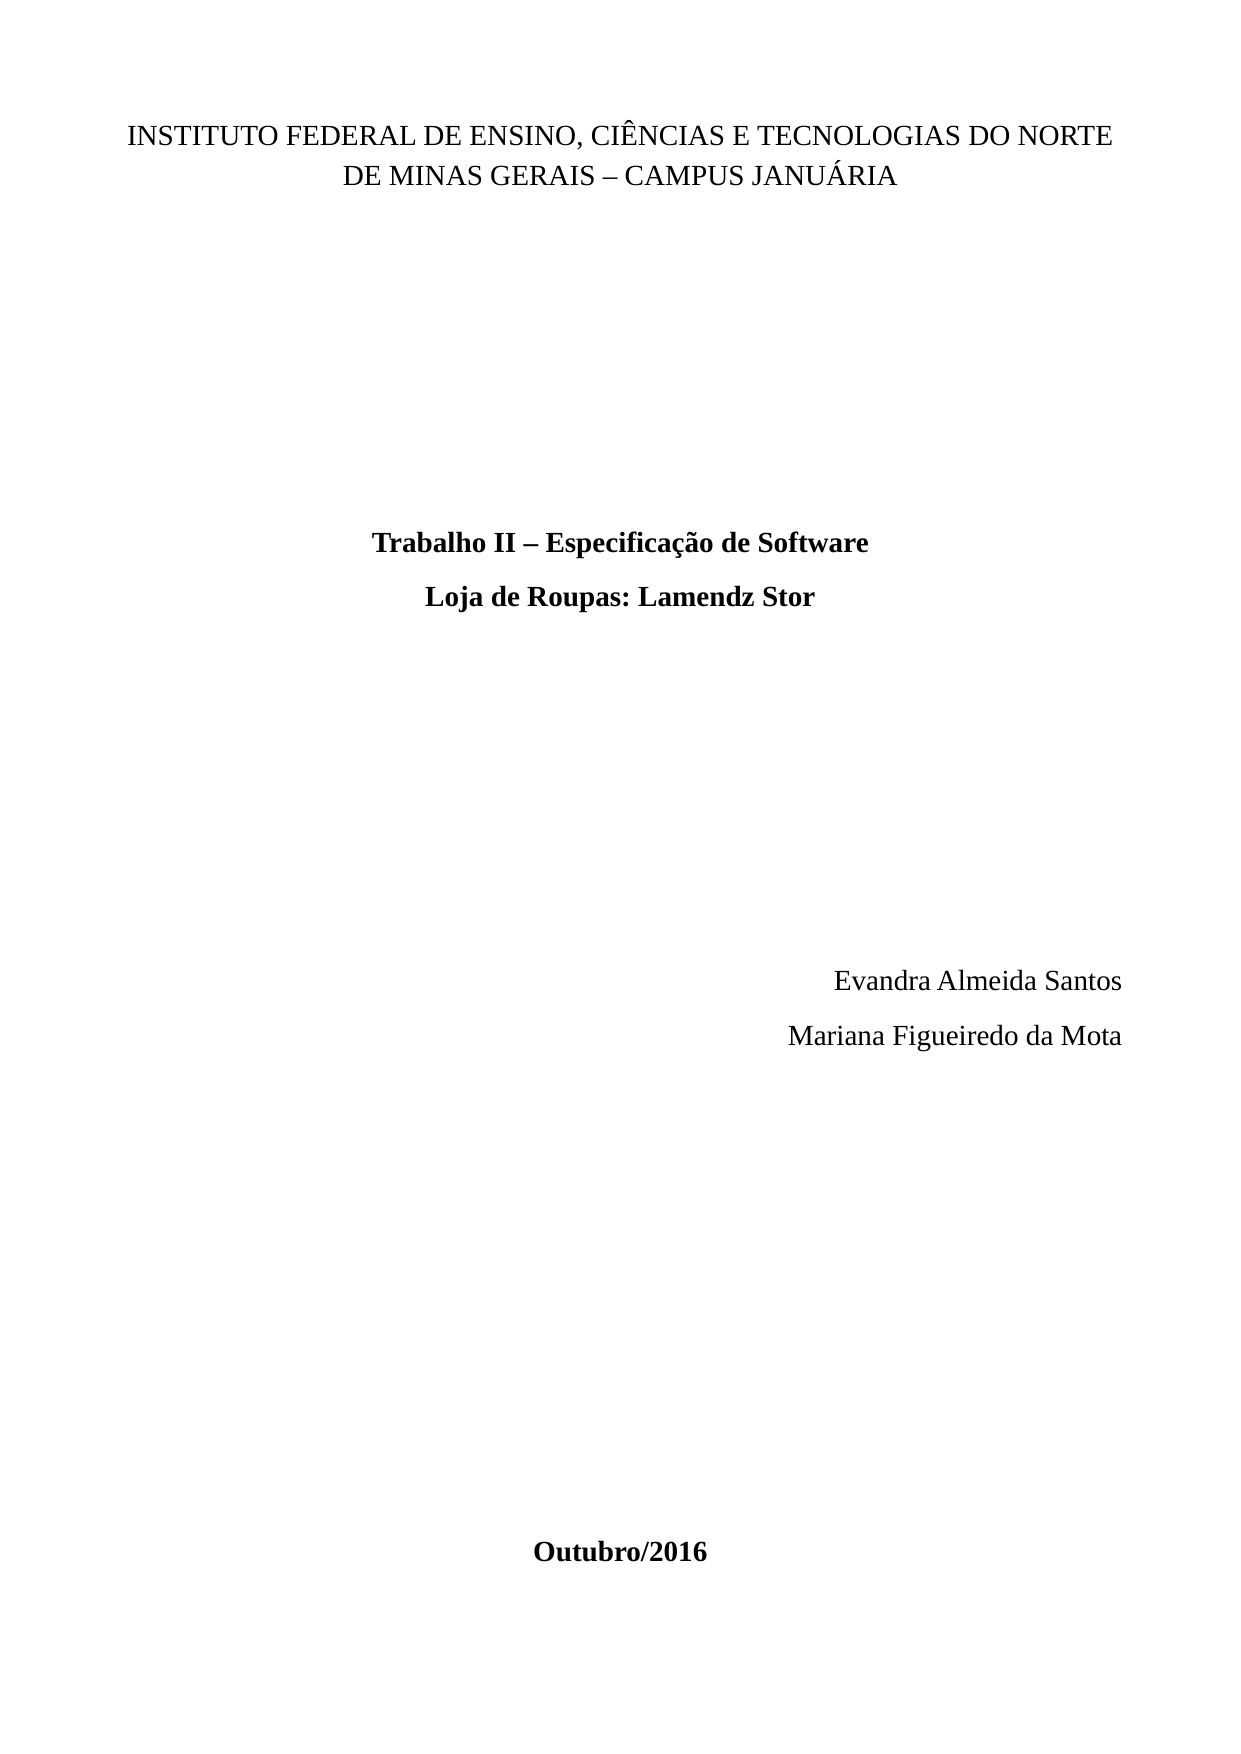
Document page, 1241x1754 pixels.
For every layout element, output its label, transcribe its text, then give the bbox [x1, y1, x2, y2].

text Trabalho II – Especificação de Software [118, 525, 1122, 558]
text Evandra Almeida Santos [118, 963, 1122, 997]
text Loja de Roupas: Lamendz Stor [118, 579, 1122, 613]
text Mariana Figueiredo da Mota [543, 1018, 1122, 1051]
text Outubro/2016 [118, 1534, 1122, 1568]
text INSTITUTO FEDERAL DE ENSINO, CIÊNCIAS E TECNOLOGIAS DO NORTE DE MINAS GERAIS – CAMPUS JANUÁRIA [118, 118, 1122, 192]
